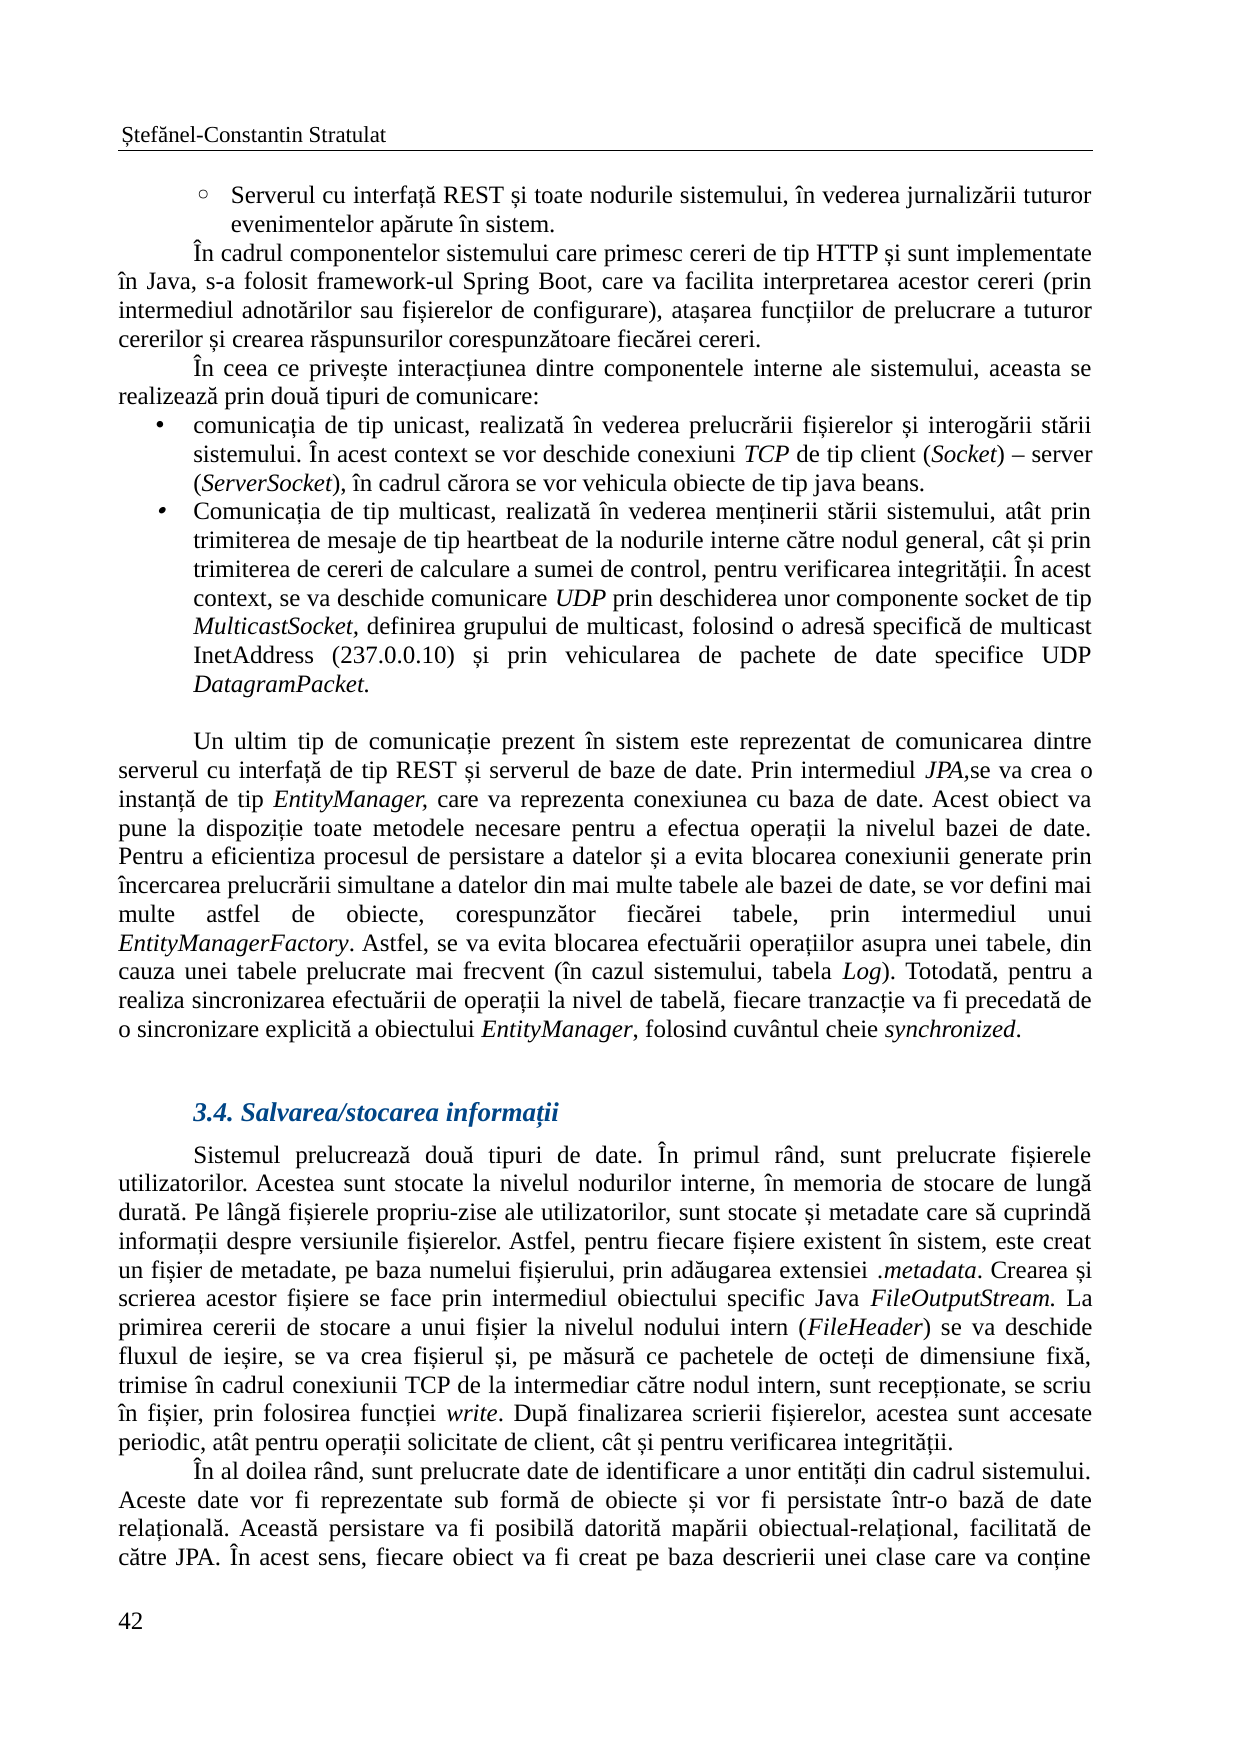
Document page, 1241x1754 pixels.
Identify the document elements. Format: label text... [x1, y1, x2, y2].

text Sistemul prelucrează două tipuri de date. În primul rând, sunt prelucrate fișierele utilizatorilor. Acestea sunt stocate la nivelul nodurilor interne, în memoria de stocare de lungă durată. Pe lângă fișierele propriu-zise ale utilizatorilor, sunt stocate și metadate care să cuprindă informații despre versiunile fișierelor. Astfel, pentru fiecare fișiere existent în sistem, este creat un fișier de metadate, pe baza numelui fișierului, prin adăugarea extensiei .metadata. Crearea și scrierea acestor fișiere se face prin intermediul obiectului specific Java FileOutputStream. La primirea cererii de stocare a unui fișier la nivelul nodului intern (FileHeader) se va deschide fluxul de ieșire, se va crea fișierul și, pe măsură ce pachetele de octeți de dimensiune fixă, trimise în cadrul conexiunii TCP de la intermediar către nodul intern, sunt recepționate, se scriu în fișier, prin folosirea funcției write. După finalizarea scrierii fișierelor, acestea sunt accesate periodic, atât pentru operații solicitate de client, cât și pentru verificarea integrității. [118, 1140, 1093, 1456]
subtitle Salvarea/stocarea informații [193, 1096, 1093, 1127]
text Un ultim tip de comunicație prezent în sistem este reprezentat de comunicarea dintre serverul cu interfață de tip REST și serverul de baze de date. Prin intermediul JPA,se va crea o instanță de tip EntityManager, care va reprezenta conexiunea cu baza de date. Acest obiect va pune la dispoziție toate metodele necesare pentru a efectua operații la nivelul bazei de date. Pentru a eficientiza procesul de persistare a datelor și a evita blocarea conexiunii generate prin încercarea prelucrării simultane a datelor din mai multe tabele ale bazei de date, se vor defini mai multe astfel de obiecte, corespunzător fiecărei tabele, prin intermediul unui EntityManagerFactory. Astfel, se va evita blocarea efectuării operațiilor asupra unei tabele, din cauza unei tabele prelucrate mai frecvent (în cazul sistemului, tabela Log). Totodată, pentru a realiza sincronizarea efectuării de operații la nivel de tabelă, fiecare tranzacție va fi precedată de o sincronizare explicită a obiectului EntityManager, folosind cuvântul cheie synchronized. [118, 726, 1093, 1043]
list Comunicația de tip multicast, realizată în vederea menținerii stării sistemului, atât prin trimiterea de mesaje de tip heartbeat de la nodurile interne către nodul general, cât și prin trimiterea de cereri de calculare a sumei de control, pentru verificarea integrității. În acest context, se va deschide comunicare UDP prin deschiderea unor componente socket de tip MulticastSocket, definirea grupului de multicast, folosind o adresă specifică de multicast InetAddress (237.0.0.10) și prin vehicularea de pachete de date specifice UDP DatagramPacket. [156, 496, 1093, 698]
list Serverul cu interfață REST și toate nodurile sistemului, în vederea jurnalizării tuturor evenimentelor apărute în sistem. [193, 180, 1093, 238]
text În ceea ce privește interacțiunea dintre componentele interne ale sistemului, aceasta se realizează prin două tipuri de comunicare: [118, 353, 1093, 410]
text În al doilea rând, sunt prelucrate date de identificare a unor entități din cadrul sistemului. Aceste date vor fi reprezentate sub formă de obiecte și vor fi persistate într-o bază de date relațională. Această persistare va fi posibilă datorită mapării obiectual-relațional, facilitată de către JPA. În acest sens, fiecare obiect va fi creat pe baza descrierii unei clase care va conține [118, 1456, 1093, 1571]
text În cadrul componentelor sistemului care primesc cereri de tip HTTP și sunt implementate în Java, s-a folosit framework-ul Spring Boot, care va facilita interpretarea acestor cereri (prin intermediul adnotărilor sau fișierelor de configurare), atașarea funcțiilor de prelucrare a tuturor cererilor și crearea răspunsurilor corespunzătoare fiecărei cereri. [118, 238, 1093, 353]
list comunicația de tip unicast, realizată în vederea prelucrării fișierelor și interogării stării sistemului. În acest context se vor deschide conexiuni TCP de tip client (Socket) – server (ServerSocket), în cadrul cărora se vor vehicula obiecte de tip java beans. [156, 410, 1093, 496]
